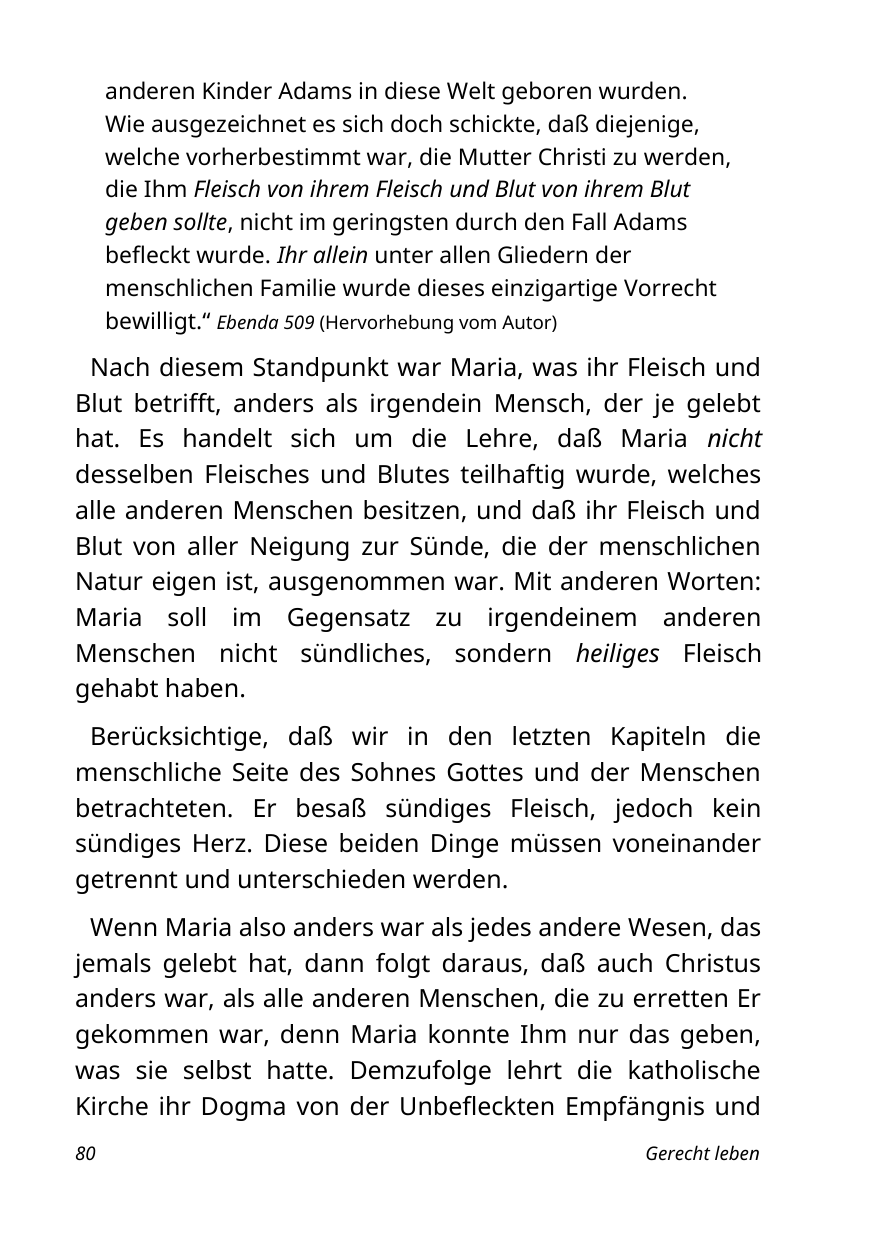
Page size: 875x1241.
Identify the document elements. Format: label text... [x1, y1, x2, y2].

text Berücksichtige, daß wir in den letzten Kapiteln die menschliche Seite des Sohnes Gottes und der Menschen betrachteten. Er besaß sündiges Fleisch, jedoch kein sündiges Herz. Diese beiden Dinge müssen voneinander getrennt und unterschieden werden. [75, 719, 762, 896]
text anderen Kinder Adams in diese Welt geboren wurden. Wie ausgezeichnet es sich doch schickte, daß diejenige, welche vorherbestimmt war, die Mutter Christi zu werden, die Ihm Fleisch von ihrem Fleisch und Blut von ihrem Blut geben sollte, nicht im geringsten durch den Fall Adams befleckt wurde. Ihr allein unter allen Gliedern der menschlichen Familie wurde dieses einzigartige Vorrecht bewilligt.“ Ebenda 509 (Hervorhebung vom Autor) [105, 75, 732, 336]
text Nach diesem Standpunkt war Maria, was ihr Fleisch und Blut betrifft, anders als irgendein Mensch, der je gelebt hat. Es handelt sich um die Lehre, daß Maria nicht desselben Fleisches und Blutes teilhaftig wurde, welches alle anderen Menschen besitzen, und daß ihr Fleisch und Blut von aller Neigung zur Sünde, die der menschlichen Natur eigen ist, ausgenommen war. Mit anderen Worten: Maria soll im Gegensatz zu irgendeinem anderen Menschen nicht sündliches, sondern heiliges Fleisch gehabt haben. [75, 349, 762, 705]
text Wenn Maria also anders war als jedes andere Wesen, das jemals gelebt hat, dann folgt daraus, daß auch Christus anders war, als alle anderen Menschen, die zu erretten Er gekommen war, denn Maria konnte Ihm nur das geben, was sie selbst hatte. Demzufolge lehrt die katholische Kirche ihr Dogma von der Unbefleckten Empfängnis und [75, 910, 762, 1122]
